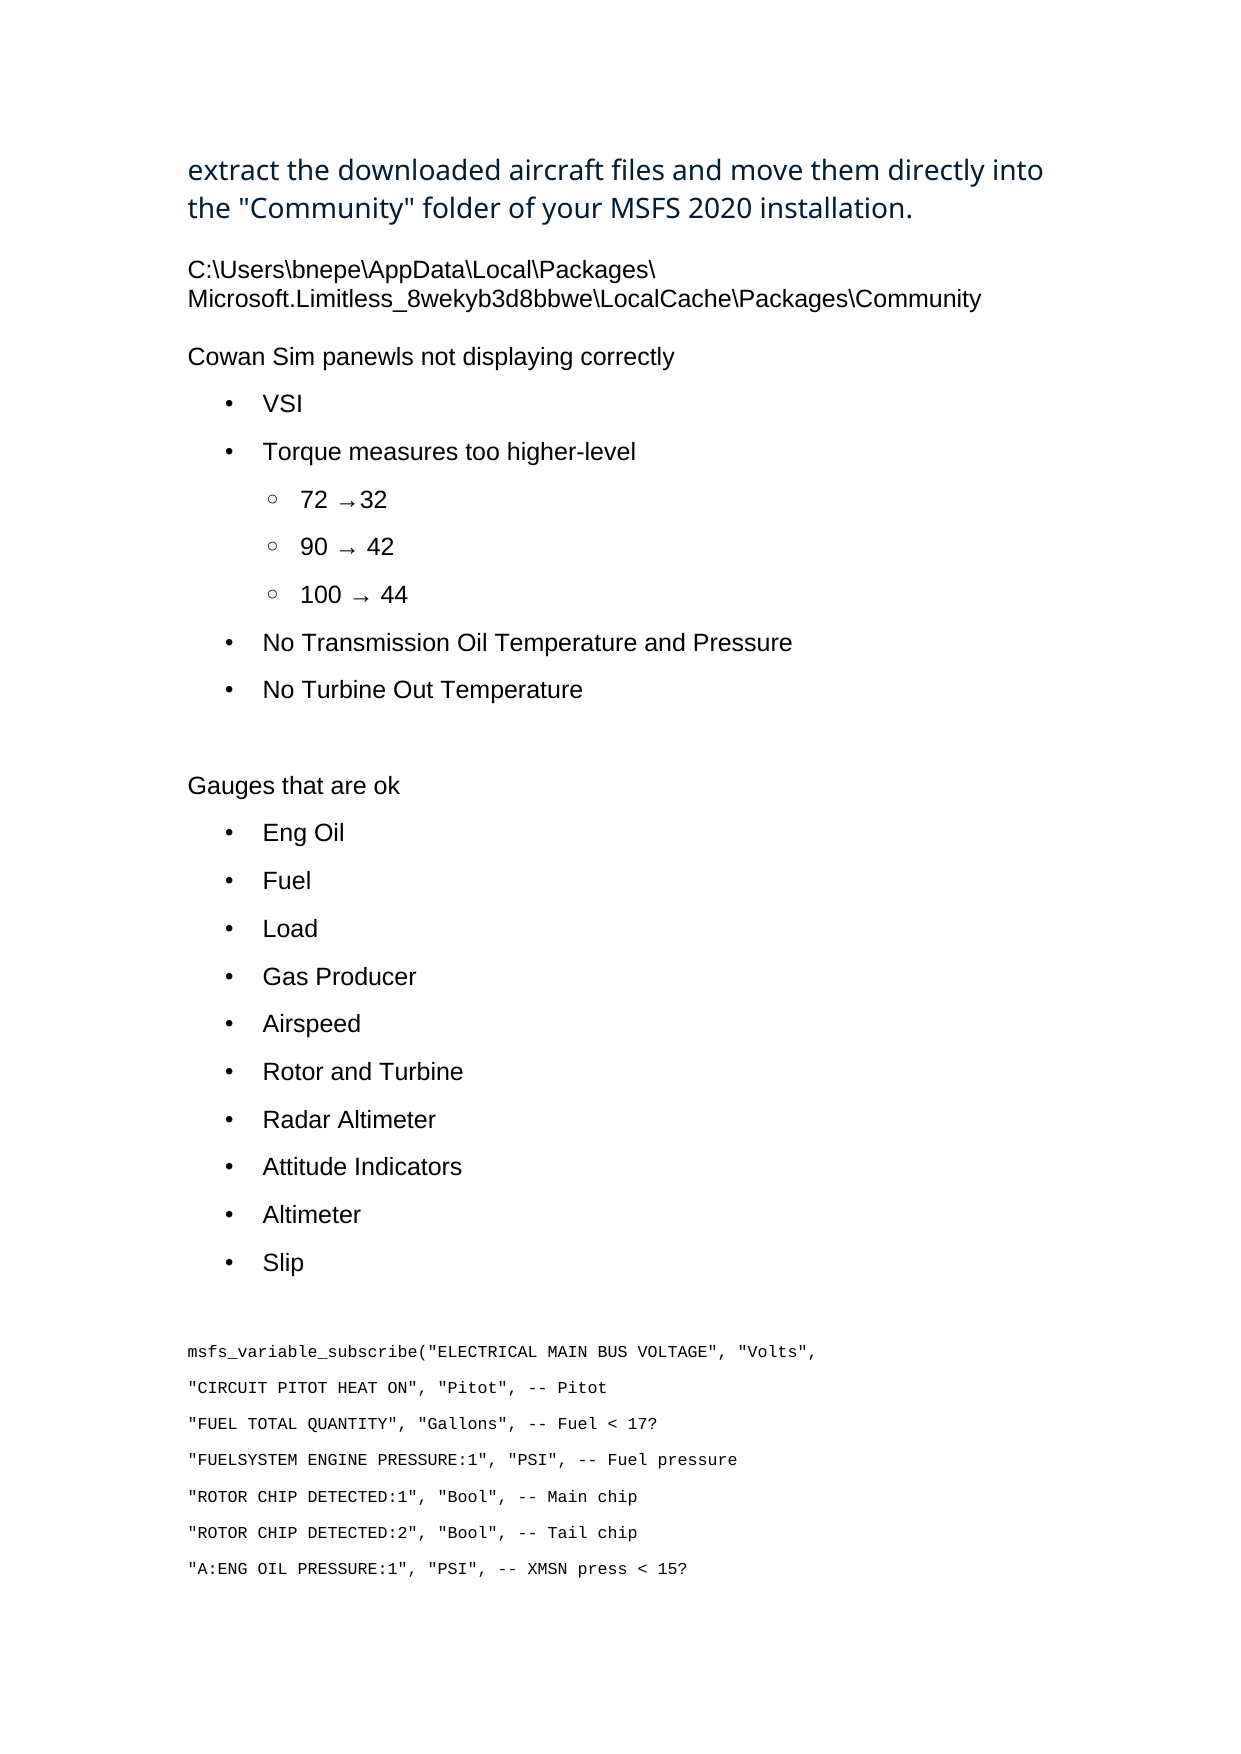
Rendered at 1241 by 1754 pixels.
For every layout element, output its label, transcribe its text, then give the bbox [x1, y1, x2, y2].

list Eng Oil [225, 818, 1053, 847]
list Gas Producer [225, 962, 1053, 990]
text C:\Users\bnepe\AppData\Local\Packages\Microsoft.Limitless_8wekyb3d8bbwe\LocalCache\Packages\Community [187, 255, 1053, 313]
list Fuel [225, 866, 1053, 895]
text Gauges that are ok [187, 771, 1053, 799]
text Cowan Sim panewls not displaying correctly [187, 342, 1053, 370]
text "ROTOR CHIP DETECTED:1", "Bool", -- Main chip [187, 1488, 1053, 1507]
text msfs_variable_subscribe("ELECTRICAL MAIN BUS VOLTAGE", "Volts", [187, 1343, 1053, 1362]
list Altimeter [225, 1200, 1053, 1229]
text "CIRCUIT PITOT HEAT ON", "Pitot", -- Pitot [187, 1379, 1053, 1398]
list Rotor and Turbine [225, 1057, 1053, 1086]
list 90 → 42 [262, 532, 1053, 561]
list Attitude Indicators [225, 1152, 1053, 1181]
list VSI [225, 389, 1053, 418]
list 100 → 44 [262, 580, 1053, 609]
list 72 →32 [262, 485, 1053, 513]
list No Transmission Oil Temperature and Pressure [225, 628, 1053, 657]
list No Turbine Out Temperature [225, 676, 1053, 704]
list Radar Altimeter [225, 1105, 1053, 1133]
text "FUELSYSTEM ENGINE PRESSURE:1", "PSI", -- Fuel pressure [187, 1452, 1053, 1471]
list Torque measures too higher-level [225, 437, 1053, 466]
list Slip [225, 1248, 1053, 1277]
text extract the downloaded aircraft files and move them directly into the "Community" folder of your MSFS 2020 installation. [187, 150, 1053, 227]
text "ROTOR CHIP DETECTED:2", "Bool", -- Tail chip [187, 1524, 1053, 1543]
list Airspeed [225, 1009, 1053, 1038]
text "FUEL TOTAL QUANTITY", "Gallons", -- Fuel < 17? [187, 1416, 1053, 1434]
text "A:ENG OIL PRESSURE:1", "PSI", -- XMSN press < 15? [187, 1561, 1053, 1579]
list Load [225, 914, 1053, 943]
